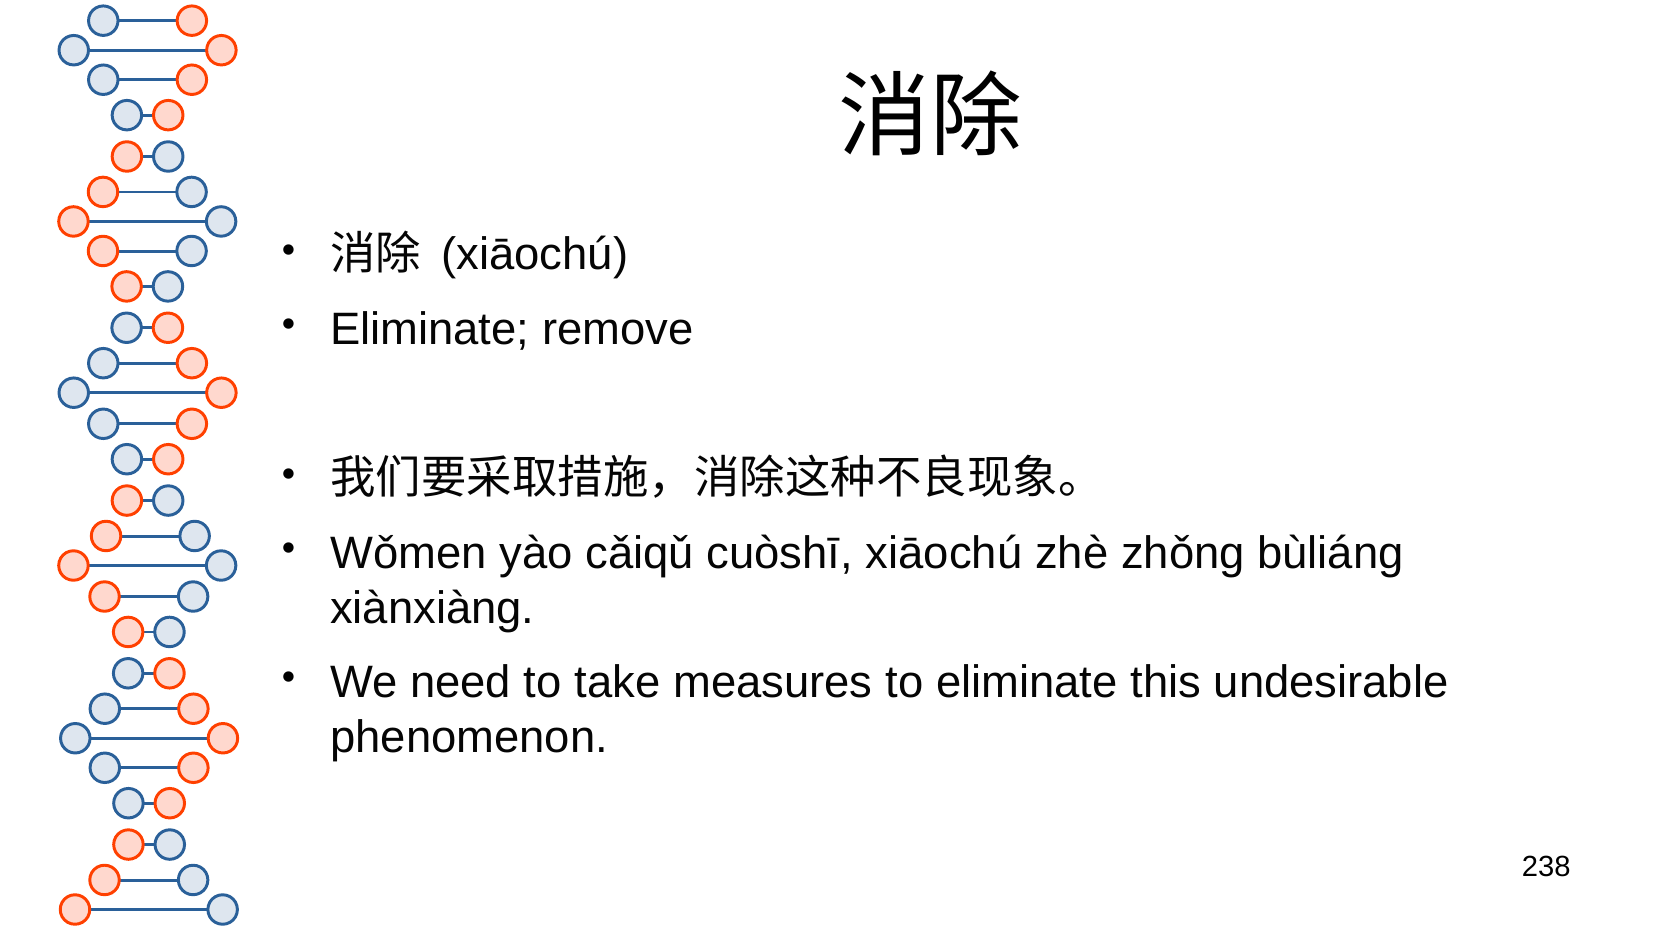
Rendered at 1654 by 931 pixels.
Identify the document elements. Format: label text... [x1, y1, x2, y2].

title 消除 [265, 35, 1595, 189]
list 消除 (xiāochú) Eliminate; remove 我们要采取措施，消除这种不良现象。 Wǒmen yào cǎiqǔ cuòshī, xiāochú zhè zhǒng bùliáng xiànxiàng. We need to take measures to eliminate this undesirable phenomenon. [265, 224, 1595, 764]
